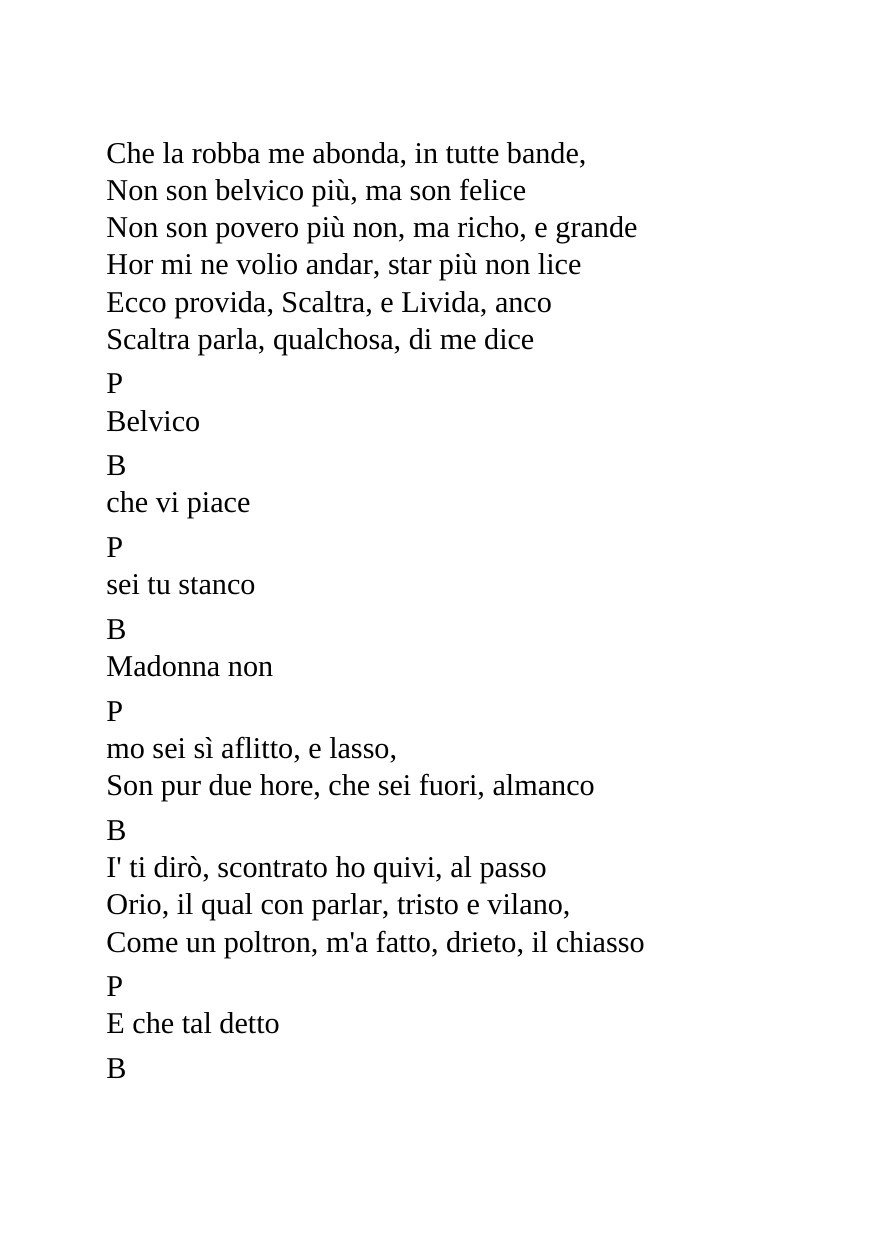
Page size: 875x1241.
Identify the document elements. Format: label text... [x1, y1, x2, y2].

text P [106, 693, 768, 728]
text E che tal detto [106, 1006, 768, 1040]
text Non son belvico più, ma son felice [106, 172, 768, 207]
text Hor mi ne volio andar, star più non lice [106, 247, 768, 281]
text P [106, 529, 768, 564]
text mo sei sì aflitto, e lasso, [106, 730, 768, 765]
text B [106, 1050, 768, 1085]
text sei tu stanco [106, 567, 768, 601]
text B [106, 812, 768, 847]
text I' ti dirò, scontrato ho quivi, al passo [106, 849, 768, 884]
text Orio, il qual con parlar, tristo e vilano, [106, 887, 768, 921]
text Son pur due hore, che sei fuori, almanco [106, 767, 768, 802]
text B [106, 611, 768, 646]
text Scaltra parla, qualchosa, di me dice [106, 321, 768, 356]
text Madonna non [106, 648, 768, 683]
text Che la robba me abonda, in tutte bande, [106, 135, 768, 170]
text Non son povero più non, ma richo, e grande [106, 209, 768, 244]
text Come un poltron, m'a fatto, drieto, il chiasso [106, 924, 768, 958]
text B [106, 447, 768, 482]
text Belvico [106, 403, 768, 437]
text P [106, 968, 768, 1003]
text P [106, 366, 768, 400]
text che vi piace [106, 485, 768, 519]
text Ecco provida, Scaltra, e Livida, anco [106, 284, 768, 318]
